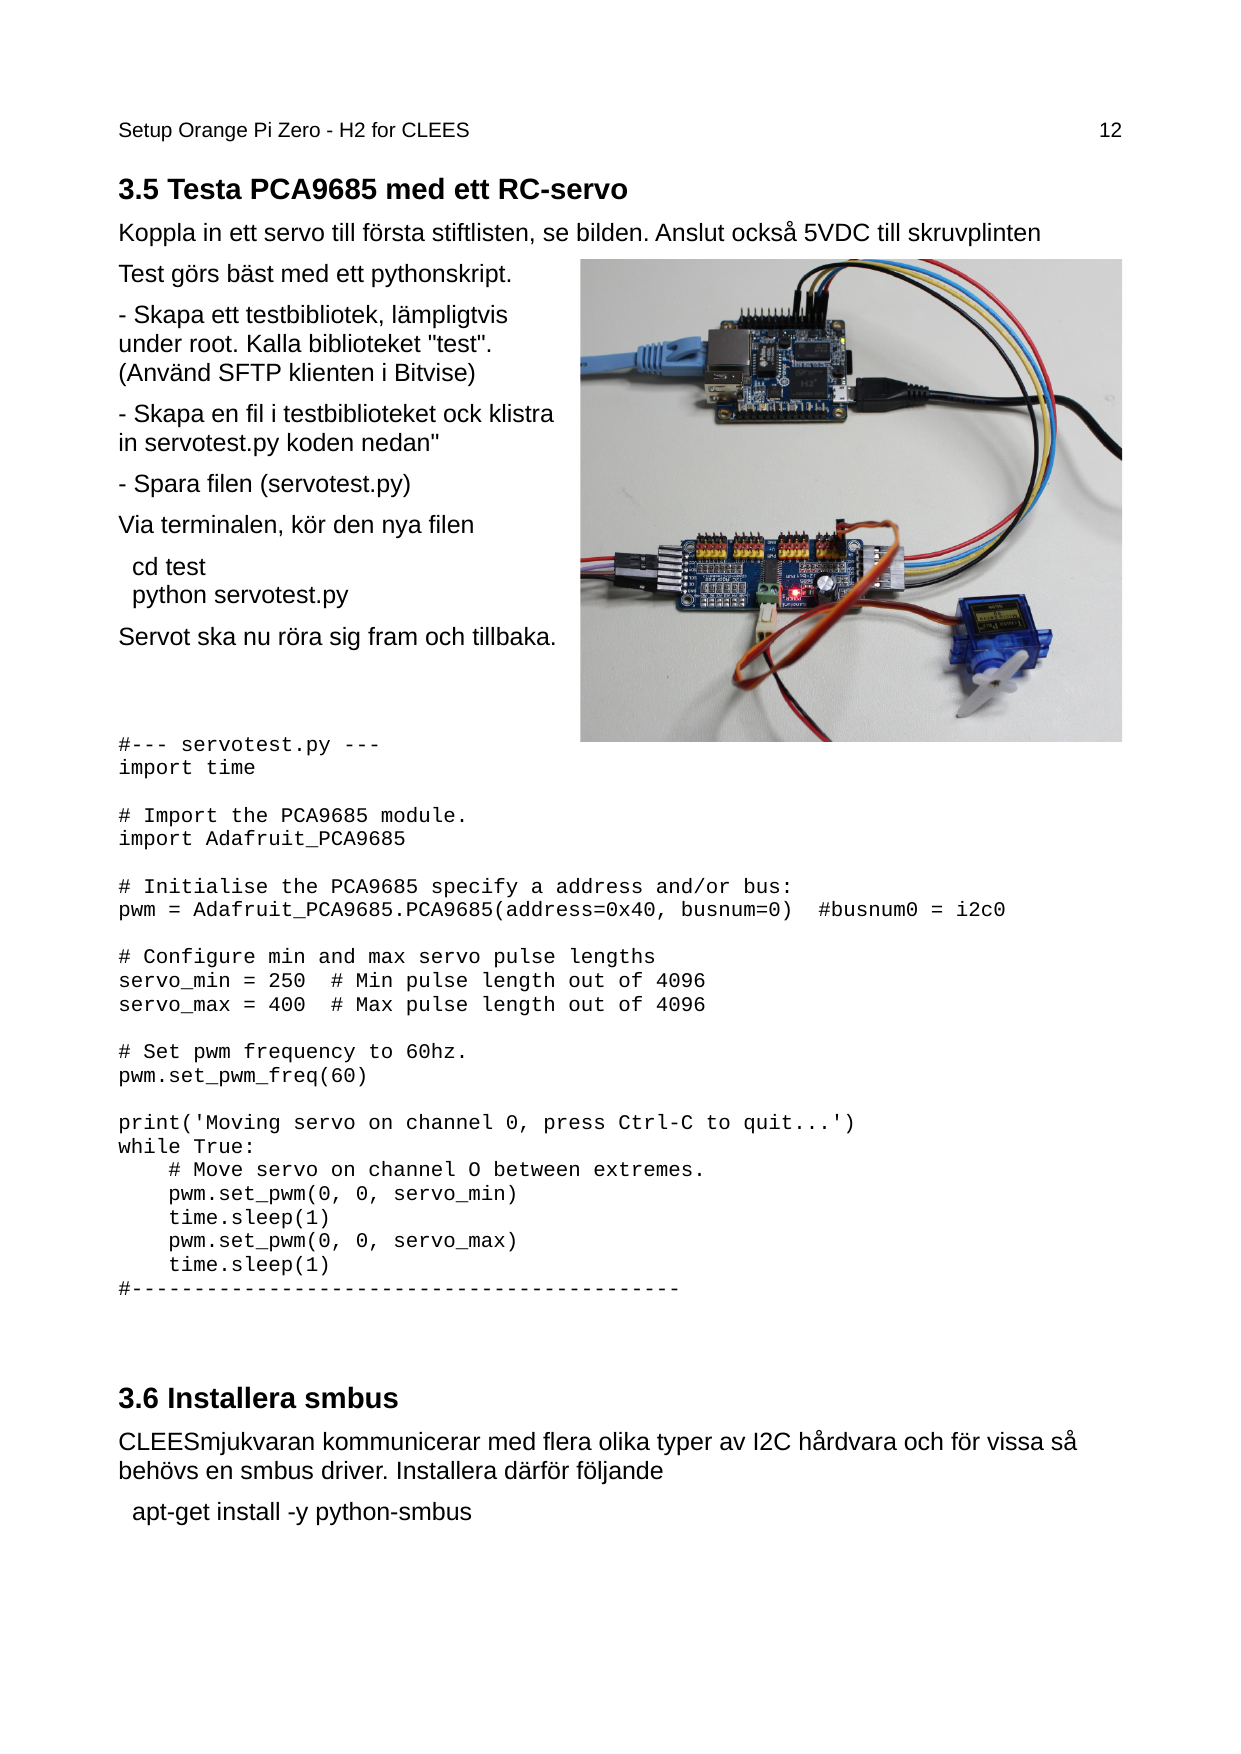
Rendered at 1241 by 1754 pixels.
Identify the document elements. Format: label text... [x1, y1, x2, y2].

text # Configure min and max servo pulse lengths [118, 947, 1122, 970]
text print('Moving servo on channel 0, press Ctrl-C to quit...') [118, 1112, 1122, 1136]
text - Skapa ett testbibliotek, lämpligtvis under root. Kalla biblioteket "test". (Använd SFTP klienten i Bitvise) [118, 300, 580, 387]
text apt-get install -y python-smbus [118, 1497, 1122, 1526]
text #-------------------------------------------- [118, 1278, 1122, 1301]
text pwm = Adafruit_PCA9685.PCA9685(address=0x40, busnum=0) #busnum0 = i2c0 [118, 899, 1122, 923]
text #--- servotest.py --- [118, 734, 1122, 757]
text time.sleep(1) [118, 1207, 1122, 1230]
text servo_min = 250 # Min pulse length out of 4096 [118, 970, 1122, 994]
text import time [118, 757, 1122, 781]
text # Initialise the PCA9685 specify a address and/or bus: [118, 876, 1122, 899]
text pwm.set_pwm(0, 0, servo_max) [118, 1230, 1122, 1254]
subtitle 3.5 Testa PCA9685 med ett RC-servo [118, 172, 1122, 205]
text - Skapa en fil i testbiblioteket ock klistra in servotest.py koden nedan" [118, 399, 580, 457]
text pwm.set_pwm_freq(60) [118, 1065, 1122, 1088]
text CLEESmjukvaran kommunicerar med flera olika typer av I2C hårdvara och för vissa så behövs en smbus driver. Installera därför följande [118, 1427, 1122, 1484]
text pwm.set_pwm(0, 0, servo_min) [118, 1183, 1122, 1207]
text # Move servo on channel O between extremes. [118, 1159, 1122, 1183]
text # Import the PCA9685 module. [118, 805, 1122, 828]
text Servot ska nu röra sig fram och tillbaka. [118, 622, 580, 650]
picture [580, 259, 1123, 742]
text Koppla in ett servo till första stiftlisten, se bilden. Anslut också 5VDC till skruvplinten [118, 218, 1122, 247]
text # Set pwm frequency to 60hz. [118, 1041, 1122, 1065]
text Via terminalen, kör den nya filen [118, 510, 580, 539]
text cd test python servotest.py [118, 552, 580, 609]
text import Adafruit_PCA9685 [118, 828, 1122, 852]
text time.sleep(1) [118, 1254, 1122, 1278]
text - Spara filen (servotest.py) [118, 469, 580, 498]
text while True: [118, 1136, 1122, 1159]
text Test görs bäst med ett pythonskript. [118, 259, 580, 288]
text servo_max = 400 # Max pulse length out of 4096 [118, 994, 1122, 1017]
subtitle 3.6 Installera smbus [118, 1381, 1122, 1414]
